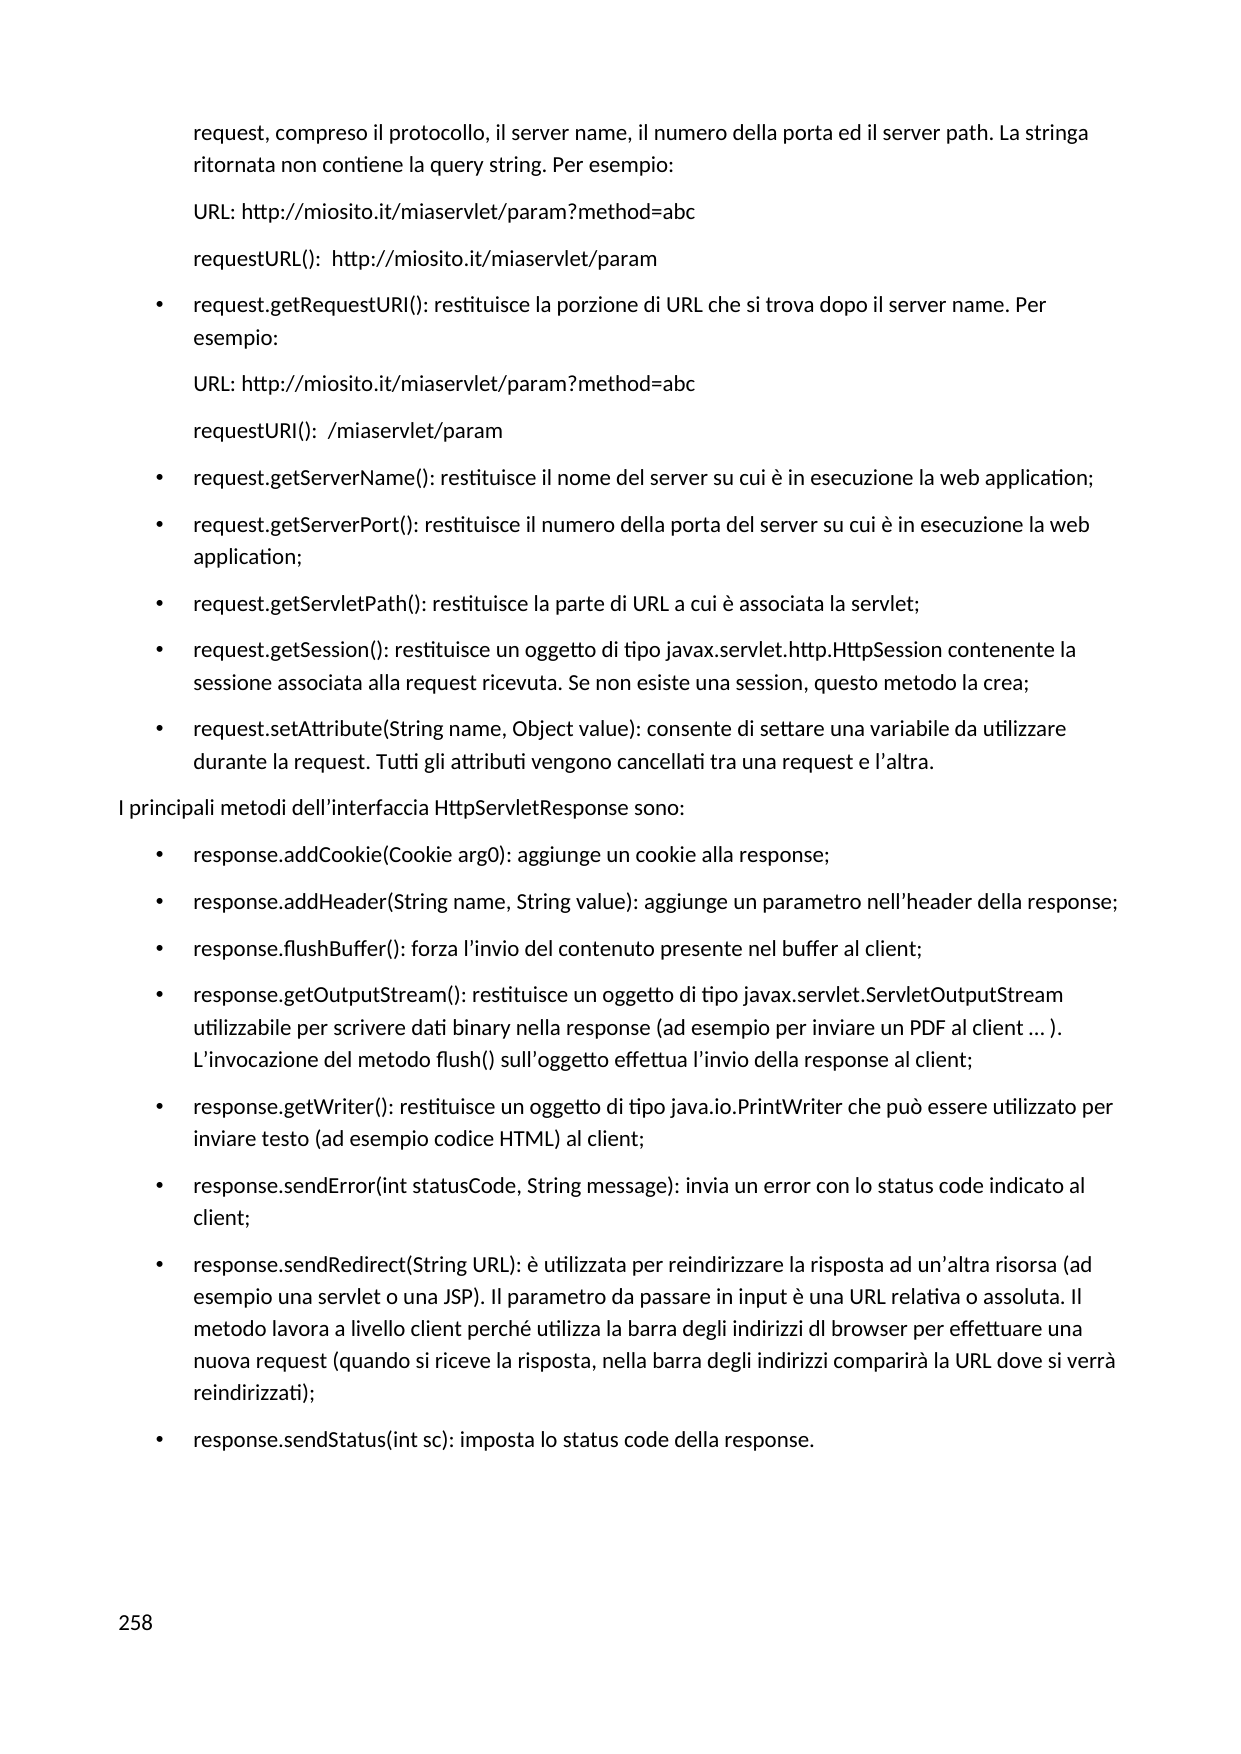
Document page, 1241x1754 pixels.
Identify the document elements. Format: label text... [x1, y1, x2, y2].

list response.addCookie(Cookie arg0): aggiunge un cookie alla response; [156, 840, 1122, 868]
list response.getWriter(): restituisce un oggetto di tipo java.io.PrintWriter che può essere utilizzato per inviare testo (ad esempio codice HTML) al client; [156, 1092, 1122, 1152]
list request.getServerPort(): restituisce il numero della porta del server su cui è in esecuzione la web application; [156, 510, 1122, 570]
list request.getRequestURI(): restituisce la porzione di URL che si trova dopo il server name. Per esempio: [156, 291, 1122, 351]
list request.getSession(): restituisce un oggetto di tipo javax.servlet.http.HttpSession contenente la sessione associata alla request ricevuta. Se non esiste una session, questo metodo la crea; [156, 636, 1122, 696]
list response.sendRedirect(String URL): è utilizzata per reindirizzare la risposta ad un’altra risorsa (ad esempio una servlet o una JSP). Il parametro da passare in input è una URL relativa o assoluta. Il metodo lavora a livello client perché utilizza la barra degli indirizzi dl browser per effettuare una nuova request (quando si riceve la risposta, nella barra degli indirizzi comparirà la URL dove si verrà reindirizzati); [156, 1250, 1122, 1406]
list response.getOutputStream(): restituisce un oggetto di tipo javax.servlet.ServletOutputStream utilizzabile per scrivere dati binary nella response (ad esempio per inviare un PDF al client … ). L’invocazione del metodo flush() sull’oggetto effettua l’invio della response al client; [156, 981, 1122, 1073]
list response.sendStatus(int sc): imposta lo status code della response. [156, 1425, 1122, 1453]
text I principali metodi dell’interfaccia HttpServletResponse sono: [118, 793, 1122, 822]
list request.setAttribute(String name, Object value): consente di settare una variabile da utilizzare durante la request. Tutti gli attributi vengono cancellati tra una request e l’altra. [156, 714, 1122, 775]
list requestURL(): http://miosito.it/miaservlet/param [156, 244, 1122, 272]
list response.sendError(int statusCode, String message): invia un error con lo status code indicato al client; [156, 1171, 1122, 1231]
list request, compreso il protocollo, il server name, il numero della porta ed il server path. La stringa ritornata non contiene la query string. Per esempio: [156, 118, 1122, 178]
list response.addHeader(String name, String value): aggiunge un parametro nell’header della response; [156, 887, 1122, 915]
list URL: http://miosito.it/miaservlet/param?method=abc [156, 369, 1122, 398]
list request.getServerName(): restituisce il nome del server su cui è in esecuzione la web application; [156, 463, 1122, 491]
list URL: http://miosito.it/miaservlet/param?method=abc [156, 197, 1122, 225]
list request.getServletPath(): restituisce la parte di URL a cui è associata la servlet; [156, 589, 1122, 617]
list requestURI(): /miaservlet/param [156, 416, 1122, 444]
list response.flushBuffer(): forza l’invio del contenuto presente nel buffer al client; [156, 934, 1122, 962]
